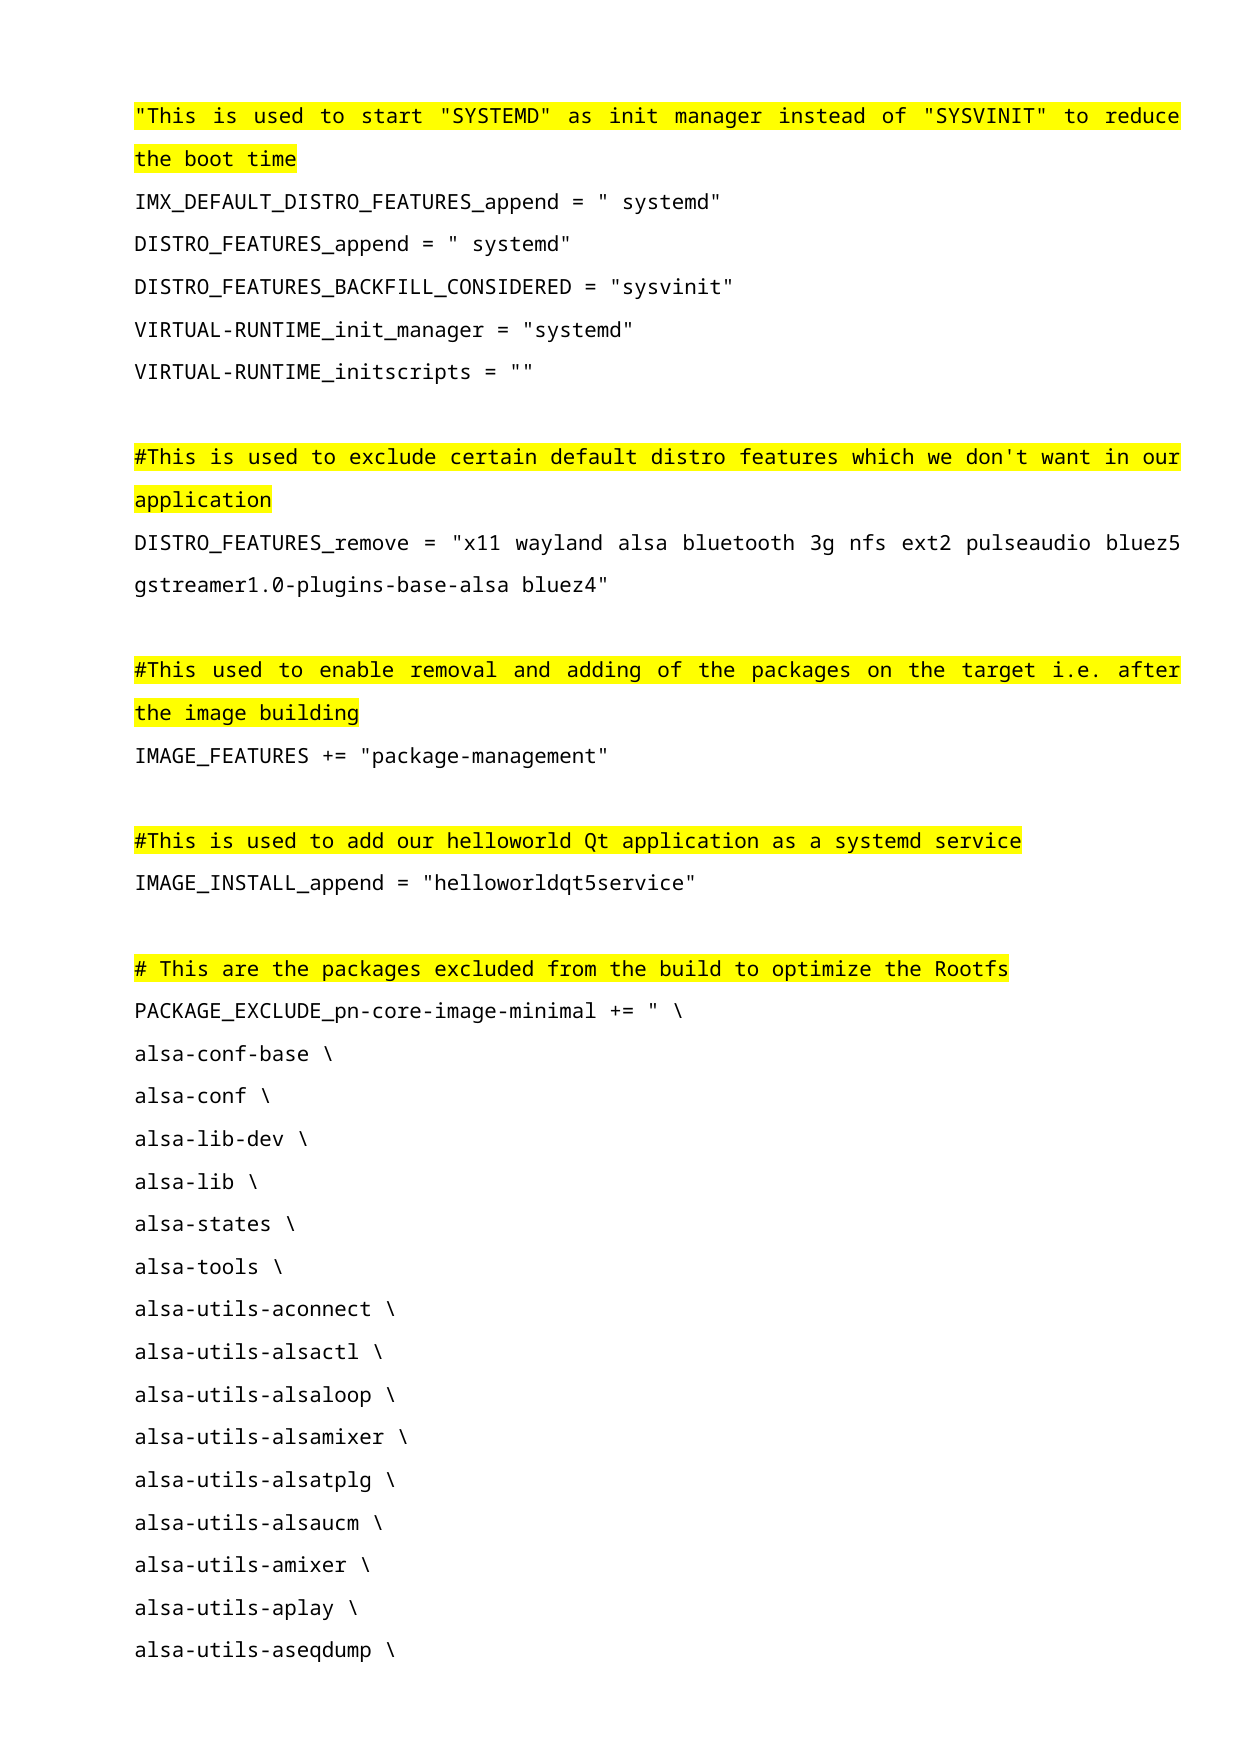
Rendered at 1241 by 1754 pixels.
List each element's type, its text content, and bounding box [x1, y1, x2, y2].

list IMAGE_FEATURES += "package-management" [97, 741, 1181, 769]
list alsa-utils-alsactl \ [97, 1337, 1181, 1366]
list alsa-conf \ [97, 1082, 1181, 1110]
list alsa-states \ [97, 1209, 1181, 1238]
list #This is used to exclude certain default distro features which we don't want in our application [97, 442, 1181, 513]
list alsa-lib \ [97, 1167, 1181, 1195]
list alsa-conf-base \ [97, 1039, 1181, 1067]
list alsa-utils-aplay \ [97, 1593, 1181, 1621]
list # This are the packages excluded from the build to optimize the Rootfs [97, 954, 1181, 982]
list IMAGE_INSTALL_append = "helloworldqt5service" [97, 868, 1181, 897]
list alsa-tools \ [97, 1252, 1181, 1280]
list alsa-utils-aseqdump \ [97, 1635, 1181, 1664]
list #This used to enable removal and adding of the packages on the target i.e. after the image building [97, 656, 1181, 727]
list DISTRO_FEATURES_append = " systemd" [97, 229, 1181, 258]
list VIRTUAL-RUNTIME_initscripts = "" [97, 357, 1181, 386]
list alsa-utils-alsatplg \ [97, 1465, 1181, 1493]
list alsa-utils-alsaloop \ [97, 1380, 1181, 1408]
list alsa-utils-alsaucm \ [97, 1508, 1181, 1536]
list alsa-lib-dev \ [97, 1124, 1181, 1153]
list DISTRO_FEATURES_BACKFILL_CONSIDERED = "sysvinit" [97, 272, 1181, 301]
list "This is used to start "SYSTEMD" as init manager instead of "SYSVINIT" to reduce the boot time [97, 102, 1181, 173]
list DISTRO_FEATURES_remove = "x11 wayland alsa bluetooth 3g nfs ext2 pulseaudio bluez5 gstreamer1.0-plugins-base-alsa bluez4" [97, 528, 1181, 599]
list #This is used to add our helloworld Qt application as a systemd service [97, 826, 1181, 854]
list alsa-utils-aconnect \ [97, 1294, 1181, 1323]
list VIRTUAL-RUNTIME_init_manager = "systemd" [97, 315, 1181, 343]
list alsa-utils-alsamixer \ [97, 1422, 1181, 1451]
list PACKAGE_EXCLUDE_pn-core-image-minimal += " \ [97, 996, 1181, 1025]
list alsa-utils-amixer \ [97, 1550, 1181, 1579]
list IMX_DEFAULT_DISTRO_FEATURES_append = " systemd" [97, 187, 1181, 215]
